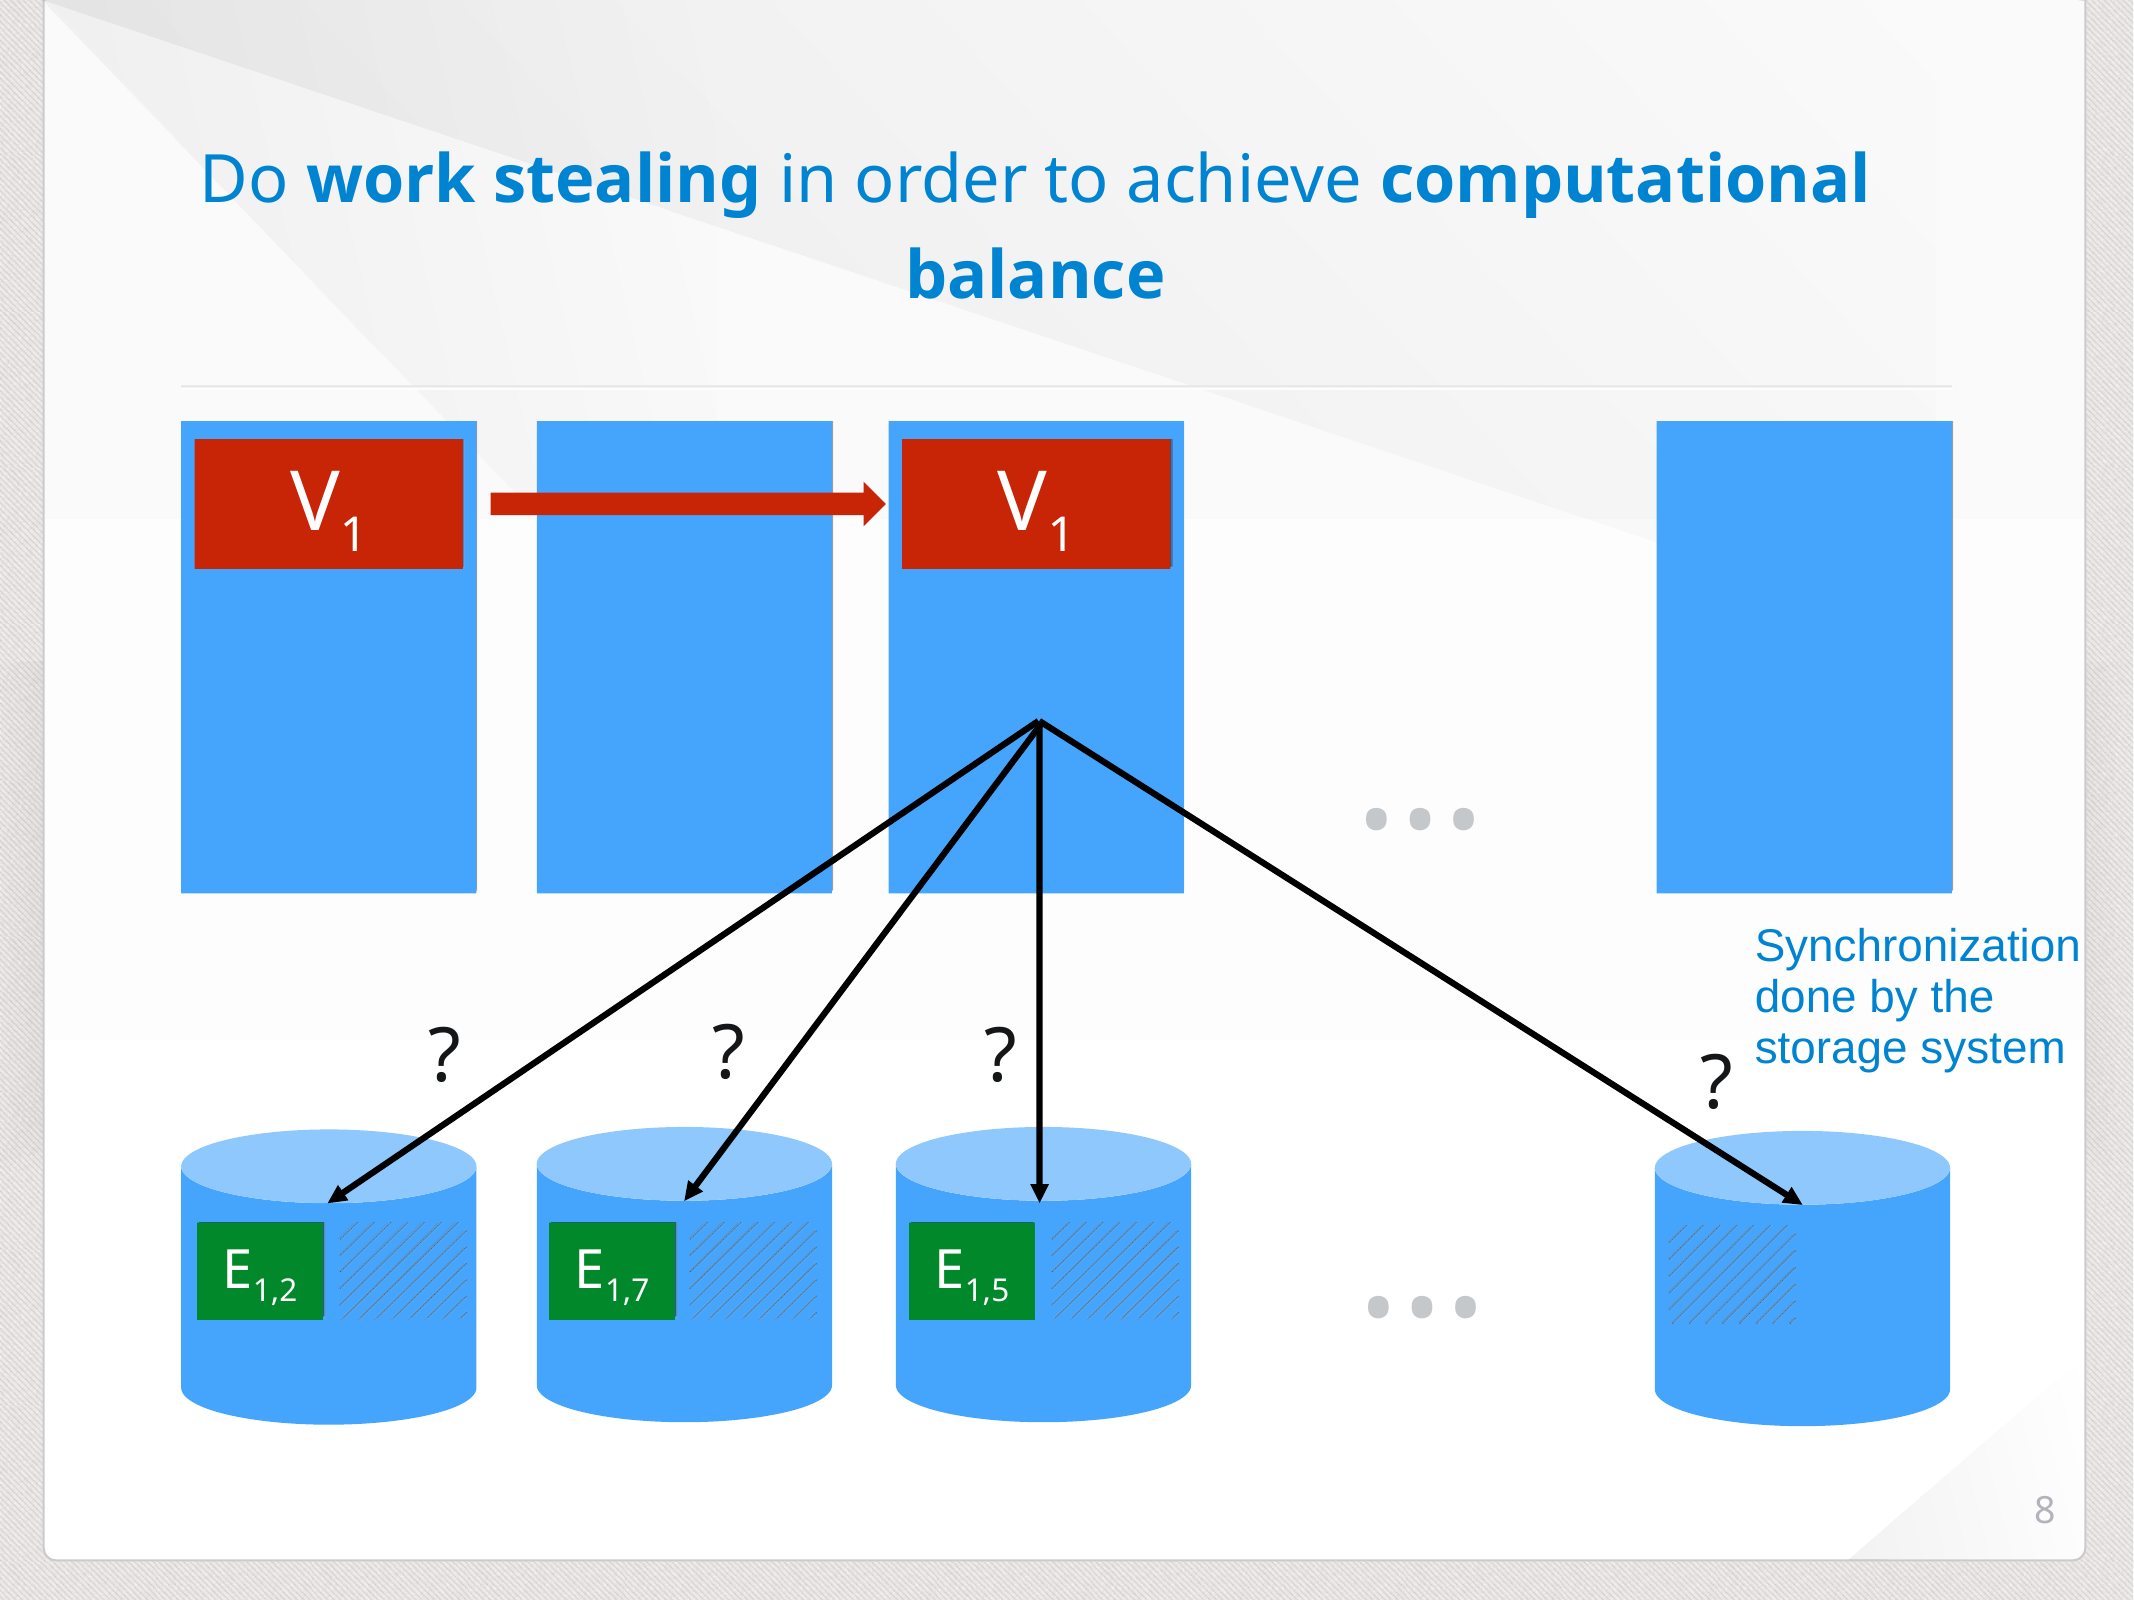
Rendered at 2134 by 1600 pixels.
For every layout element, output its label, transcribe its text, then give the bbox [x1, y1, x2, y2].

text_box V1 [902, 439, 1171, 569]
text_box E1,5 [909, 1222, 1035, 1320]
text_box [888, 731, 1031, 894]
text_box V1 [194, 439, 463, 569]
text_box [181, 421, 477, 894]
text_box [1043, 728, 1184, 894]
text_box ? [703, 977, 754, 1102]
text_box [1654, 1169, 1951, 1427]
text_box E1,2 [197, 1222, 323, 1320]
text_box [919, 738, 1036, 894]
text_box E1,7 [549, 1222, 675, 1320]
text_box ? [976, 980, 1026, 1105]
text_box [1656, 421, 1952, 894]
picture [0, 0, 2134, 1600]
text_box … [1348, 1101, 1498, 1358]
text_box … [1345, 613, 1495, 871]
slide_number [1909, 1476, 2071, 1548]
title Do work stealing in order to achieve computational balance [150, 151, 1921, 361]
text_box ? [419, 980, 470, 1105]
text_box ? [1692, 1007, 1742, 1132]
text_box [536, 1165, 833, 1423]
text_box [490, 421, 886, 894]
text_box [181, 1170, 477, 1425]
text_box [791, 866, 832, 894]
text_box Synchronization done by the storage system [1740, 912, 2116, 1126]
text_box [895, 1165, 1192, 1423]
text_box [888, 421, 1184, 818]
